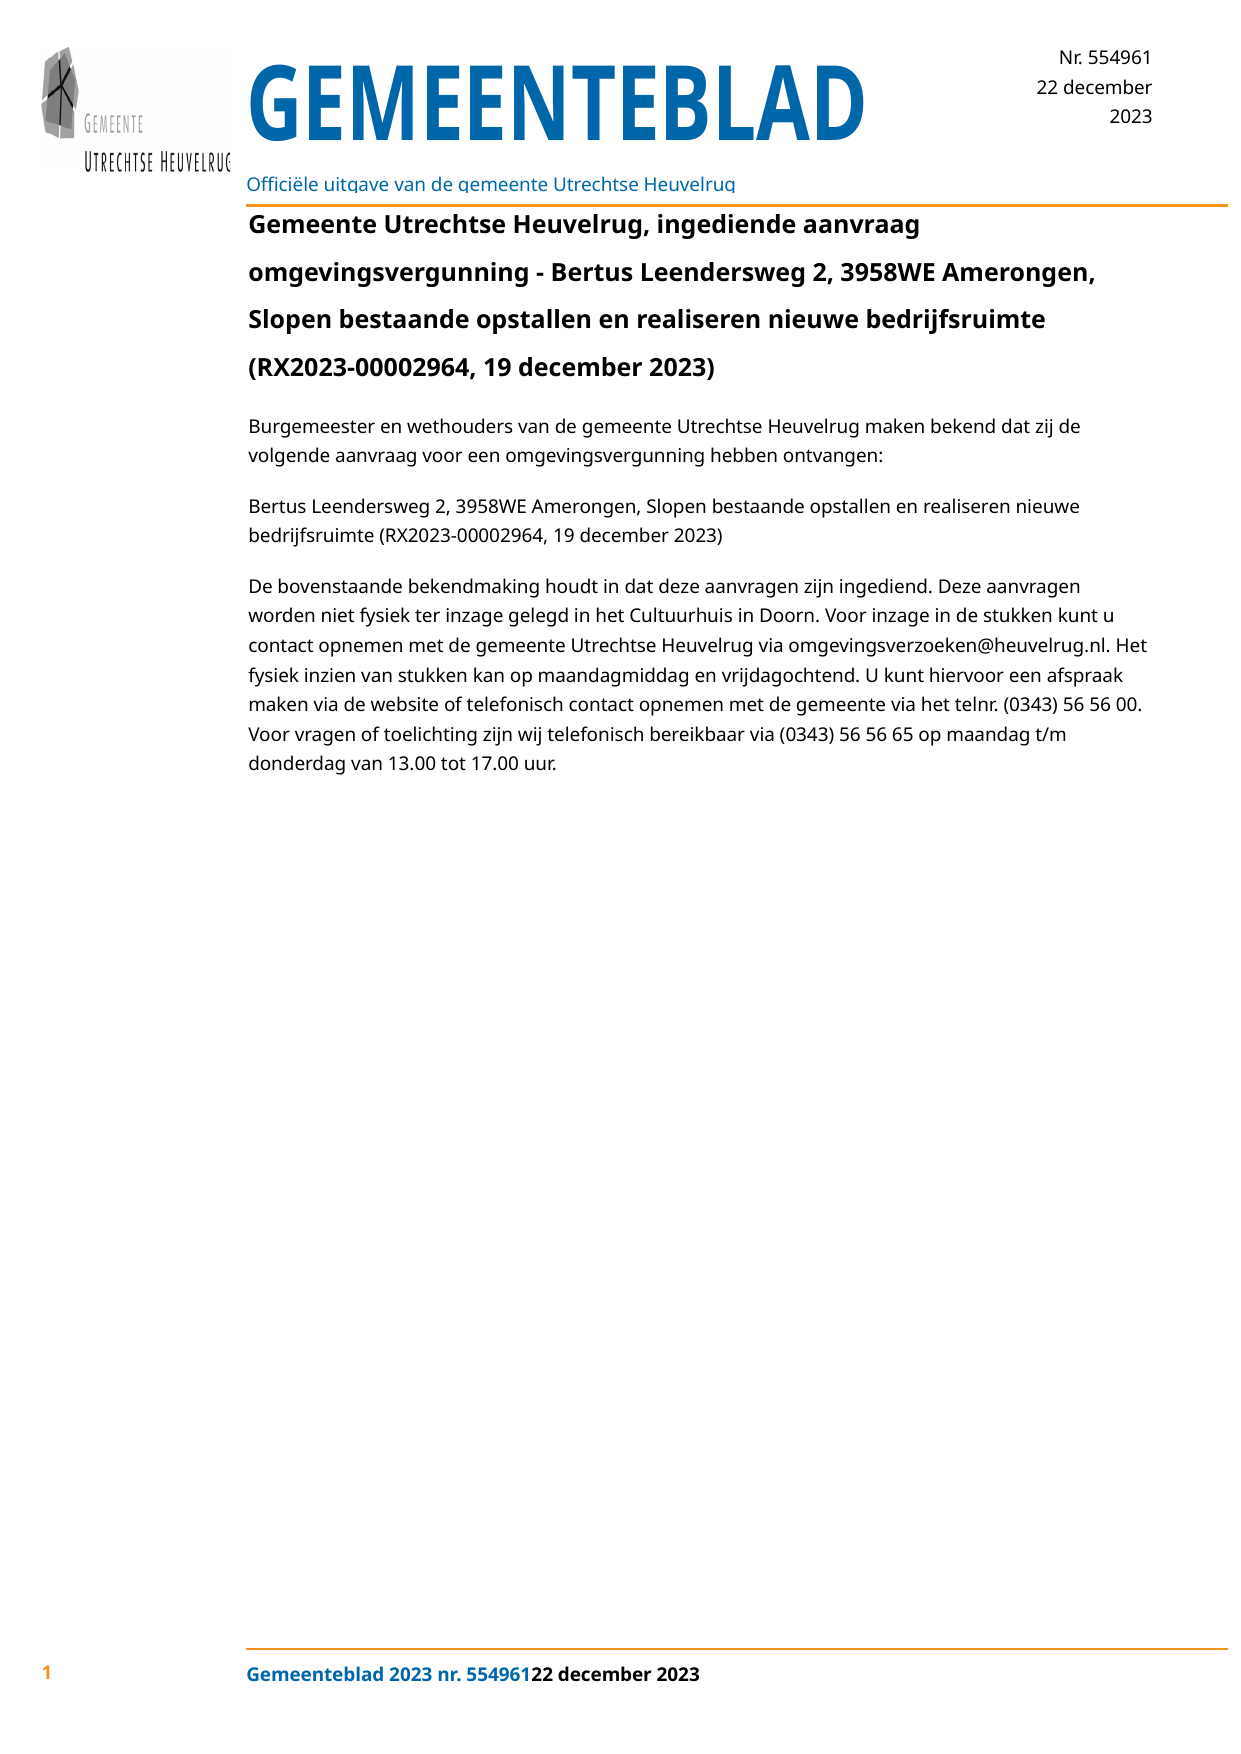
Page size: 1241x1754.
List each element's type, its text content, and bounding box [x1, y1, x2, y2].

text Burgemeester en wethouders van de gemeente Utrechtse Heuvelrug maken bekend dat zij de volgende aanvraag voor een omgevingsvergunning hebben ontvangen: [248, 413, 1152, 468]
picture [41, 47, 231, 172]
text Gemeente Utrechtse Heuvelrug, ingediende aanvraag omgevingsvergunning - Bertus Leendersweg 2, 3958WE Amerongen, Slopen bestaande opstallen en realiseren nieuwe bedrijfsruimte (RX2023-00002964, 19 december 2023) [248, 207, 1152, 384]
text Bertus Leendersweg 2, 3958WE Amerongen, Slopen bestaande opstallen en realiseren nieuwe bedrijfsruimte (RX2023-00002964, 19 december 2023) [248, 493, 1152, 548]
text De bovenstaande bekendmaking houdt in dat deze aanvragen zijn ingediend. Deze aanvragen worden niet fysiek ter inzage gelegd in het Cultuurhuis in Doorn. Voor inzage in de stukken kunt u contact opnemen met de gemeente Utrechtse Heuvelrug via omgevingsverzoeken@heuvelrug.nl. Het fysiek inzien van stukken kan op maandagmiddag en vrijdagochtend. U kunt hiervoor een afspraak maken via de website of telefonisch contact opnemen met de gemeente via het telnr. (0343) 56 56 00. Voor vragen of toelichting zijn wij telefonisch bereikbaar via (0343) 56 56 65 op maandag t/m donderdag van 13.00 tot 17.00 uur. [248, 573, 1152, 776]
